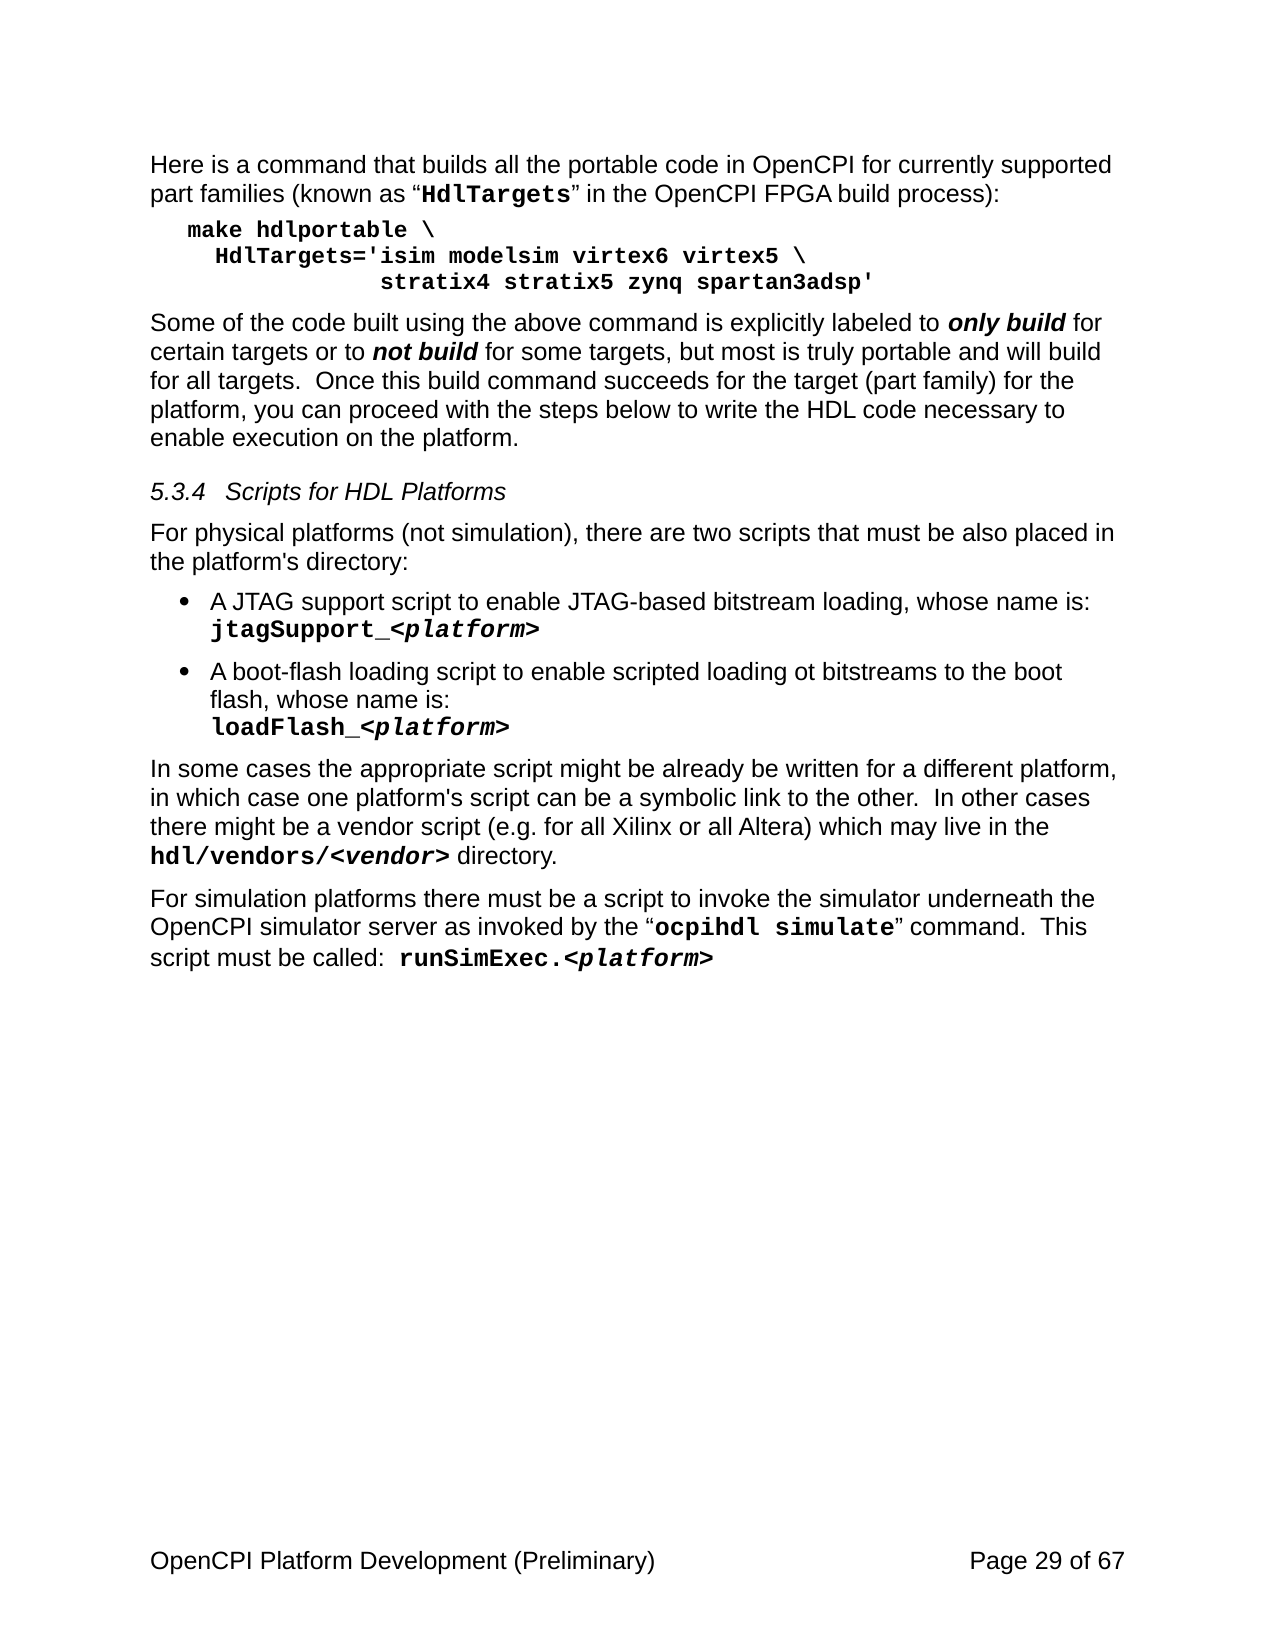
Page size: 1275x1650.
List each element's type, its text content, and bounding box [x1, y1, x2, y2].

text Some of the code built using the above command is explicitly labeled to only build for certain targets or to not build for some targets, but most is truly portable and will build for all targets. Once this build command succeeds for the target (part family) for the platform, you can proceed with the steps below to write the HDL code necessary to enable execution on the platform. [150, 308, 1125, 452]
subtitle Scripts for HDL Platforms [150, 477, 1125, 506]
text In some cases the appropriate script might be already be written for a different platform, in which case one platform's script can be a symbolic link to the other. In other cases there might be a vendor script (e.g. for all Xilinx or all Altera) which may live in the hdl/vendors/<vendor> directory. [150, 754, 1125, 872]
text For simulation platforms there must be a script to invoke the simulator underneath the OpenCPI simulator server as invoked by the “ocpihdl simulate” command. This script must be called: runSimExec.<platform> [150, 884, 1125, 974]
list A JTAG support script to enable JTAG-based bitstream loading, whose name is: jtagSupport_<platform> [180, 587, 1125, 644]
text make hdlportable \ HdlTargets='isim modelsim virtex6 virtex5 \ stratix4 stratix5 zynq spartan3adsp' [187, 219, 1125, 296]
text For physical platforms (not simulation), there are two scripts that must be also placed in the platform's directory: [150, 518, 1125, 575]
text Here is a command that builds all the portable code in OpenCPI for currently supported part families (known as “HdlTargets” in the OpenCPI FPGA build process): [150, 150, 1125, 210]
list A boot-flash loading script to enable scripted loading ot bitstreams to the boot flash, whose name is: loadFlash_<platform> [180, 657, 1125, 742]
